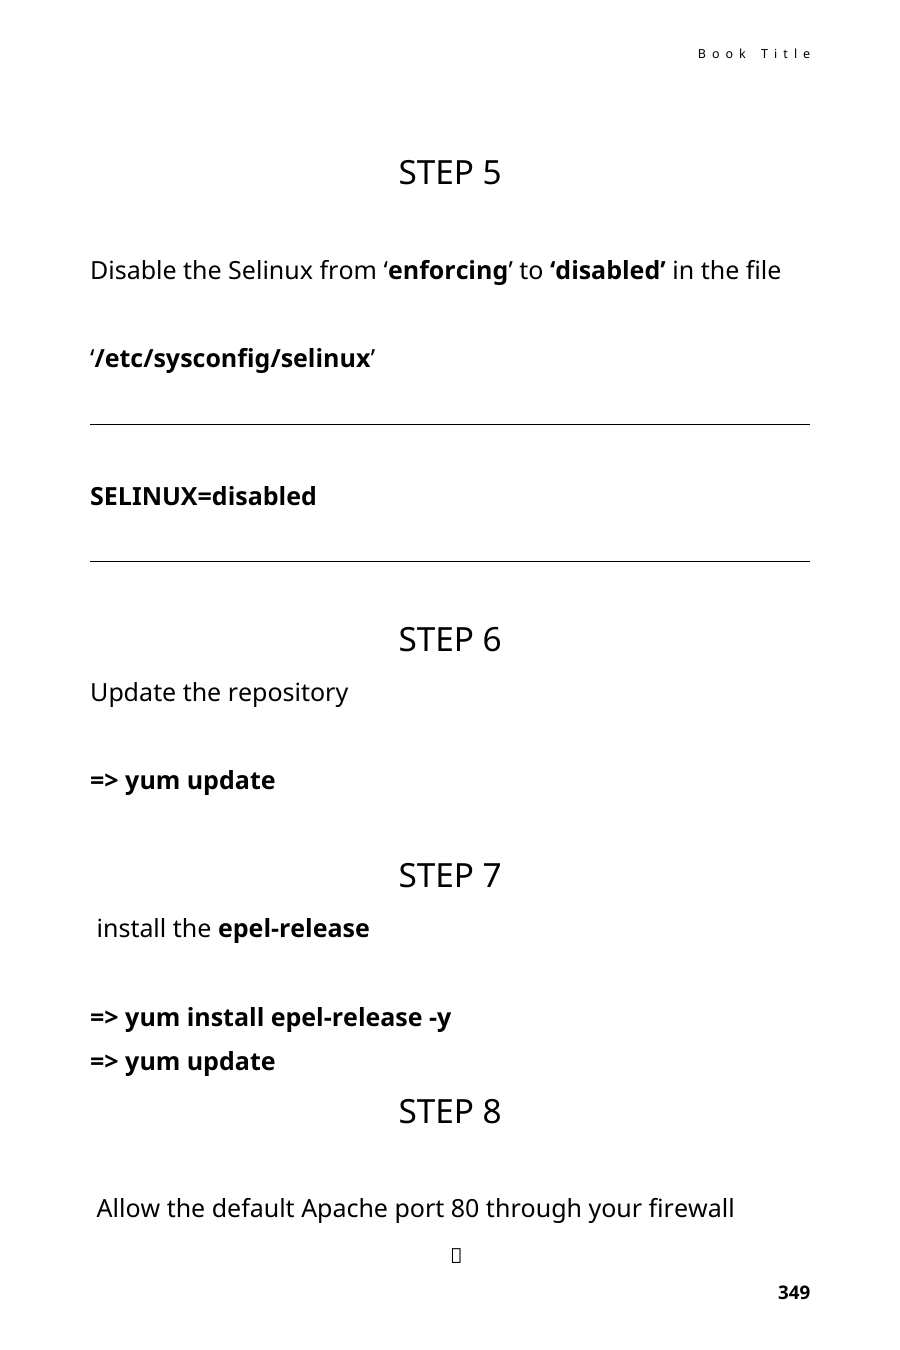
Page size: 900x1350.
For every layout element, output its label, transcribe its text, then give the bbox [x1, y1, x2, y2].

text => yum install epel-release -y [90, 999, 810, 1033]
text SELINUX=disabled [90, 478, 810, 512]
text STEP 5 [90, 149, 810, 195]
text STEP 8 [90, 1088, 810, 1133]
text Disable the Selinux from ‘enforcing’ to ‘disabled’ in the file [90, 252, 810, 287]
text STEP 7 [90, 852, 810, 897]
text Allow the default Apache port 80 through your firewall [90, 1191, 810, 1225]
text Update the repository [90, 674, 810, 709]
text => yum update [90, 1043, 810, 1077]
text ‘/etc/sysconfig/selinux’ [90, 341, 810, 375]
text STEP 6 [90, 616, 810, 661]
text => yum update [90, 763, 810, 797]
text install the epel-release [90, 911, 810, 945]
